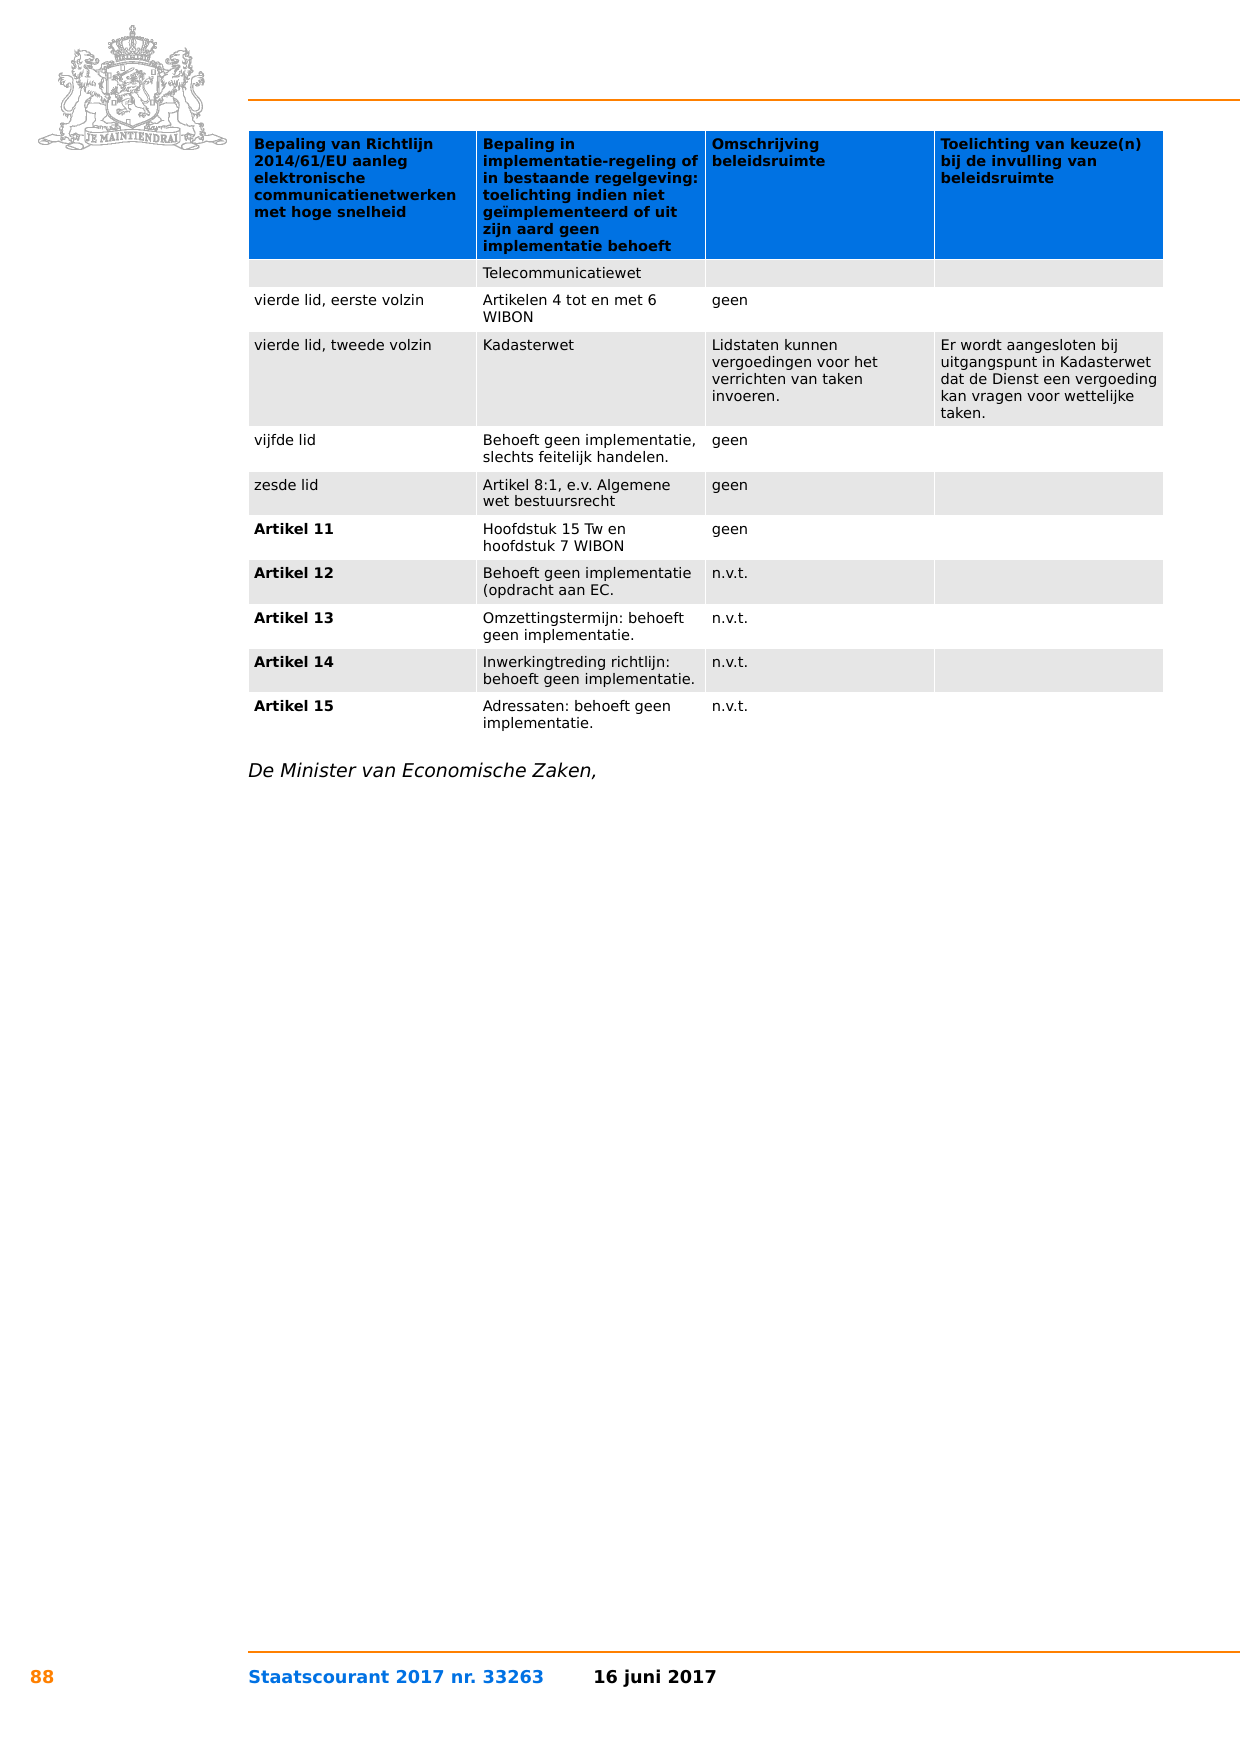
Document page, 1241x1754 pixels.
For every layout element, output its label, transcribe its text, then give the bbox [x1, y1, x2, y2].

table_cell Hoofdstuk 15 Tw en hoofdstuk 7 WIBON [477, 516, 705, 559]
table_cell [935, 694, 1163, 737]
table_cell Telecommunicatiewet [477, 260, 705, 287]
table_cell n.v.t. [706, 605, 934, 648]
table_cell Adressaten: behoeft geen implementatie. [477, 694, 705, 737]
table_cell Artikel 15 [249, 694, 476, 737]
table_cell Er wordt aangesloten bij uitgangspunt in Kadasterwet dat de Dienst een vergoeding kan vragen voor wettelijke taken. [935, 332, 1163, 426]
table_cell geen [706, 427, 934, 471]
table_cell vierde lid, eerste volzin [249, 288, 476, 331]
table_header Omschrijving beleidsruimte [706, 131, 934, 259]
table_cell n.v.t. [706, 694, 934, 737]
table_header Toelichting van keuze(n) bij de invulling van beleidsruimte [935, 131, 1163, 259]
table_header Bepaling van Richtlijn 2014/61/EU aanleg elektronische communicatienetwerken met hoge snelheid [249, 131, 476, 259]
table_cell geen [706, 472, 934, 515]
table_cell n.v.t. [706, 649, 934, 692]
table_cell Kadasterwet [477, 332, 705, 426]
table_cell [935, 516, 1163, 559]
table_cell [935, 427, 1163, 471]
table_cell Behoeft geen implementatie (opdracht aan EC. [477, 560, 705, 604]
table_cell [935, 288, 1163, 331]
table_cell Behoeft geen implementatie, slechts feitelijk handelen. [477, 427, 705, 471]
table_cell Artikel 8:1, e.v. Algemene wet bestuursrecht [477, 472, 705, 515]
table_cell Artikel 14 [249, 649, 476, 692]
table_cell Artikel 11 [249, 516, 476, 559]
table_cell vijfde lid [249, 427, 476, 471]
table_cell Lidstaten kunnen vergoedingen voor het verrichten van taken invoeren. [706, 332, 934, 426]
table_cell Inwerkingtreding richtlijn: behoeft geen implementatie. [477, 649, 705, 692]
table_cell Artikelen 4 tot en met 6 WIBON [477, 288, 705, 331]
table_cell [706, 260, 934, 287]
text De Minister van Economische Zaken, [248, 760, 1163, 782]
table_cell [935, 605, 1163, 648]
table_cell vierde lid, tweede volzin [249, 332, 476, 426]
table_cell geen [706, 288, 934, 331]
table_cell [935, 260, 1163, 287]
table_cell Omzettingstermijn: behoeft geen implementatie. [477, 605, 705, 648]
table_cell [935, 649, 1163, 692]
table_cell n.v.t. [706, 560, 934, 604]
table_cell Artikel 12 [249, 560, 476, 604]
picture [38, 25, 227, 150]
table_cell geen [706, 516, 934, 559]
table_cell Artikel 13 [249, 605, 476, 648]
table_cell zesde lid [249, 472, 476, 515]
table_header Bepaling in implementatie-regeling of in bestaande regelgeving: toelichting indien niet geïmplementeerd of uit zijn aard geen implementatie behoeft [477, 131, 705, 259]
table_cell [249, 260, 476, 287]
table_cell [935, 472, 1163, 515]
table_cell [935, 560, 1163, 604]
